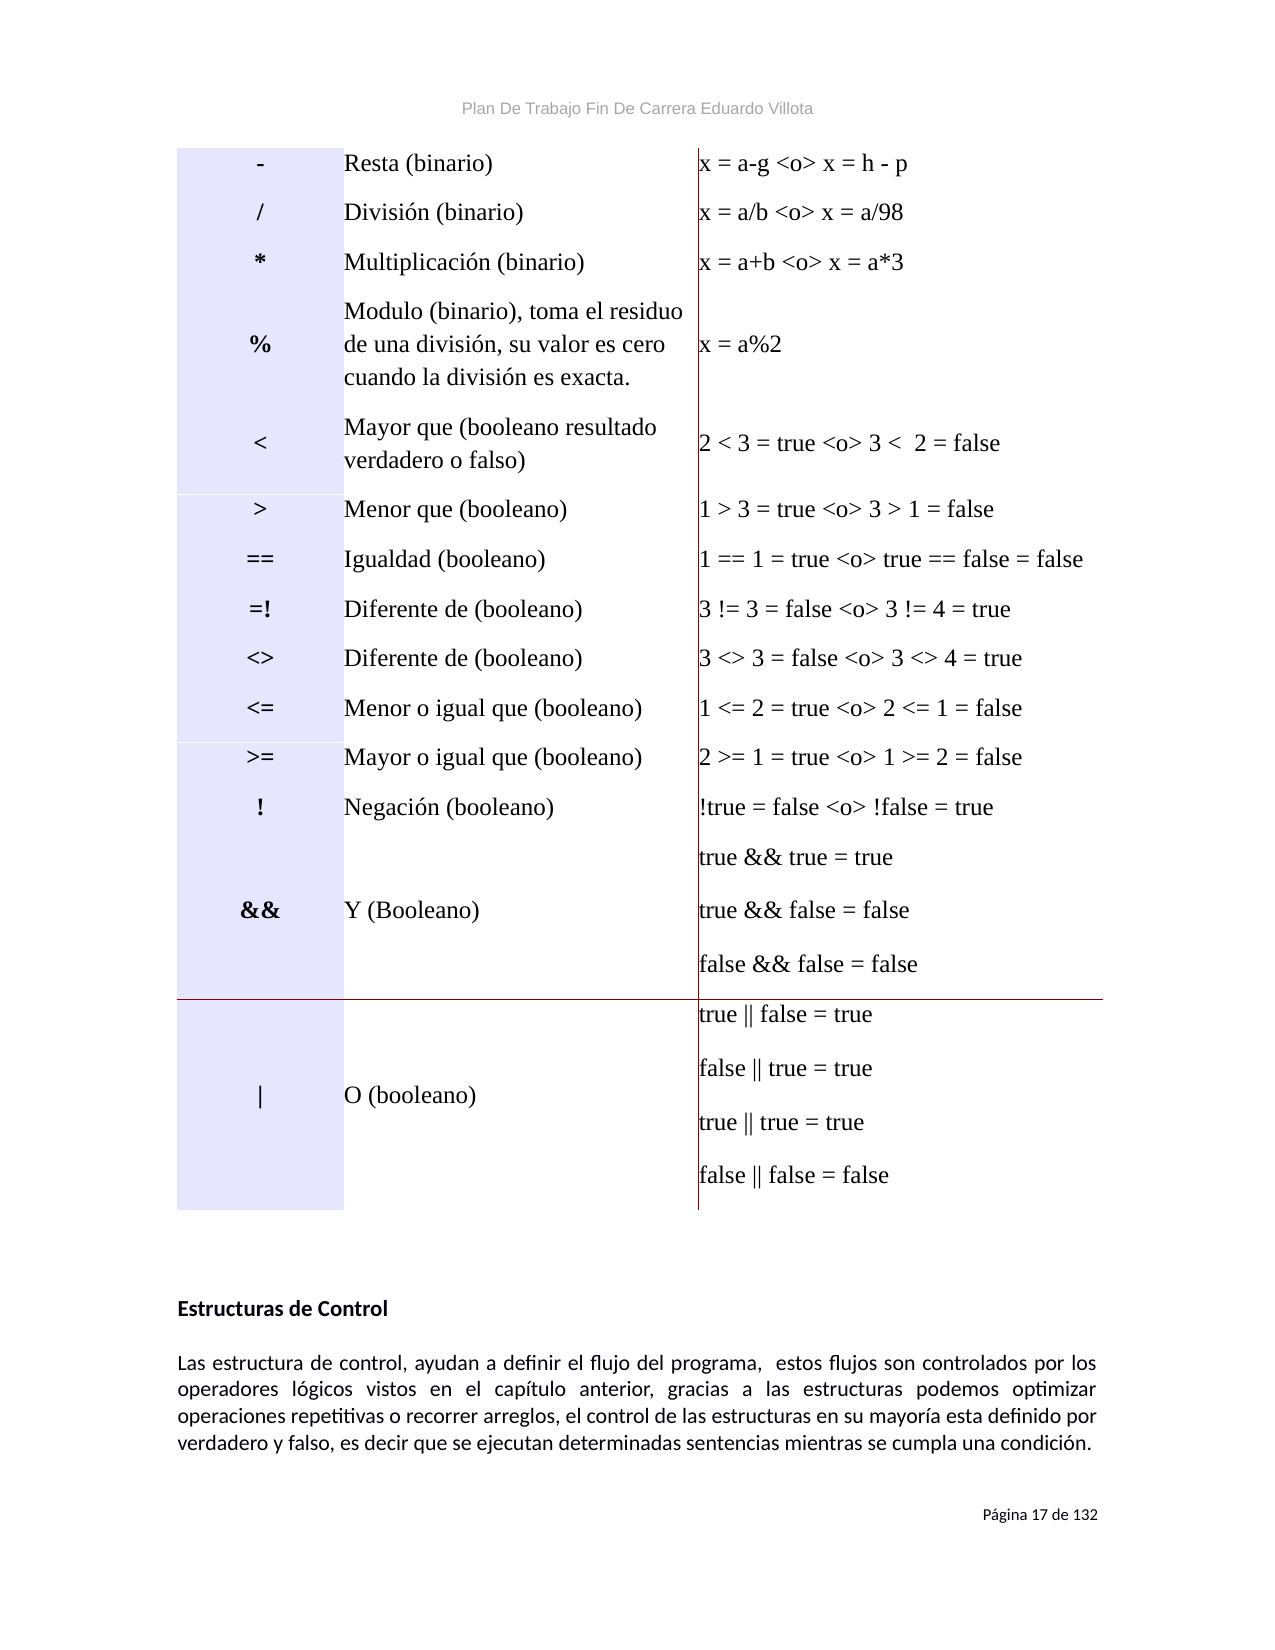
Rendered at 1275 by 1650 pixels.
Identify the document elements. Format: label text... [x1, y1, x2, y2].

table_cell x = a-g <o> x = h - p [699, 148, 1103, 197]
table_cell 2 < 3 = true <o> 3 < 2 = false [699, 412, 1103, 494]
table_cell Mayor o igual que (booleano) [344, 743, 698, 792]
table_cell División (binario) [344, 197, 698, 247]
table_cell == [177, 544, 344, 594]
table_cell Negación (booleano) [344, 792, 698, 842]
table_cell >= [177, 743, 344, 792]
text Estructuras de Control [177, 1294, 1098, 1322]
table_cell true || false = true false || true = true true || true = true false || false = false [699, 1000, 1103, 1210]
table_cell < [177, 412, 344, 494]
table_cell 1 == 1 = true <o> true == false = false [699, 544, 1103, 594]
table_cell Y (Booleano) [344, 842, 698, 999]
table_cell 3 != 3 = false <o> 3 != 4 = true [699, 594, 1103, 643]
table_cell Menor o igual que (booleano) [344, 693, 698, 742]
table_cell 1 <= 2 = true <o> 2 <= 1 = false [699, 693, 1103, 742]
table_cell Diferente de (booleano) [344, 594, 698, 643]
table_cell Resta (binario) [344, 148, 698, 197]
table_cell Menor que (booleano) [344, 495, 698, 544]
table_cell x = a/b <o> x = a/98 [699, 197, 1103, 247]
table_cell !true = false <o> !false = true [699, 792, 1103, 842]
table_cell Igualdad (booleano) [344, 544, 698, 594]
table_cell x = a%2 [699, 296, 1103, 412]
text Las estructura de control, ayudan a definir el flujo del programa, estos flujos son controlados por los operadores lógicos vistos en el capítulo anterior, gracias a las estructuras podemos optimizar operaciones repetitivas o recorrer arreglos, el control de las estructuras en su mayoría esta definido por verdadero y falso, es decir que se ejecutan determinadas sentencias mientras se cumpla una condición. [177, 1349, 1098, 1456]
table_cell <= [177, 693, 344, 742]
table_cell / [177, 197, 344, 247]
table_cell Modulo (binario), toma el residuo de una división, su valor es cero cuando la división es exacta. [344, 296, 698, 412]
table_cell true && true = true true && false = false false && false = false [699, 842, 1103, 999]
table_cell && [177, 842, 344, 999]
table_cell 3 <> 3 = false <o> 3 <> 4 = true [699, 643, 1103, 693]
table_cell Diferente de (booleano) [344, 643, 698, 693]
table_cell - [177, 148, 344, 197]
table_cell ! [177, 792, 344, 842]
table_cell Multiplicación (binario) [344, 247, 698, 296]
table_cell 1 > 3 = true <o> 3 > 1 = false [699, 495, 1103, 544]
table_cell * [177, 247, 344, 296]
table_cell x = a+b <o> x = a*3 [699, 247, 1103, 296]
table_cell % [177, 296, 344, 412]
table_cell O (booleano) [344, 1000, 698, 1210]
table_cell > [177, 495, 344, 544]
table_cell <> [177, 643, 344, 693]
table_cell | [177, 1000, 344, 1210]
table_cell =! [177, 594, 344, 643]
table_cell Mayor que (booleano resultado verdadero o falso) [344, 412, 698, 494]
table_cell 2 >= 1 = true <o> 1 >= 2 = false [699, 743, 1103, 792]
